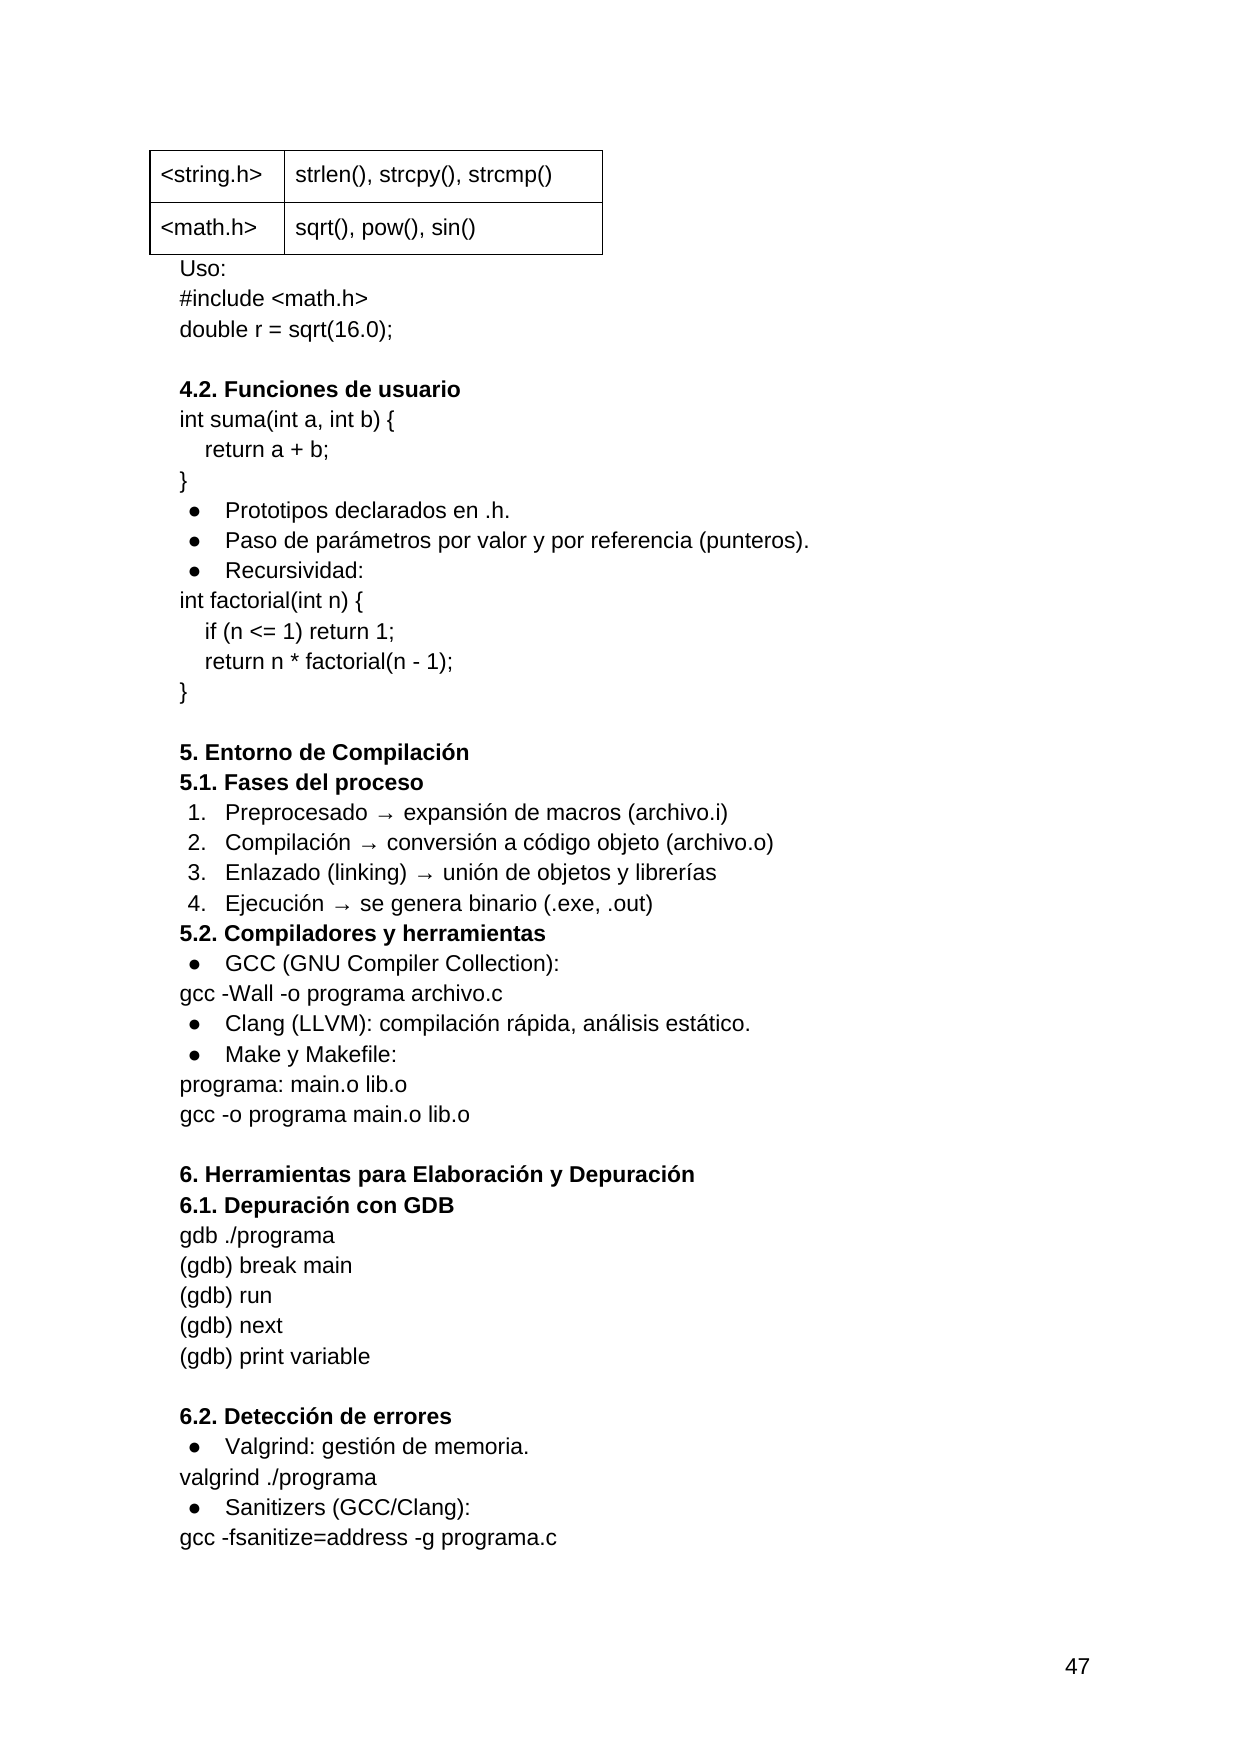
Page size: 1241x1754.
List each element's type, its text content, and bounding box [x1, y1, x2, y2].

text 5.1. Fases del proceso [179, 769, 1090, 795]
text gcc -fsanitize=address -g programa.c [179, 1524, 1090, 1550]
list Compilación → conversión a código objeto (archivo.o) [187, 829, 1090, 856]
table_cell <string.h> [151, 151, 284, 202]
text 6.2. Detección de errores [179, 1403, 1090, 1429]
text (gdb) run [179, 1282, 1090, 1309]
list Preprocesado → expansión de macros (archivo.i) [187, 799, 1090, 825]
text Uso: [179, 255, 1090, 282]
text (gdb) print variable [179, 1343, 1090, 1369]
list Enlazado (linking) → unión de objetos y librerías [187, 859, 1090, 886]
text if (n <= 1) return 1; [179, 618, 1090, 644]
text #include <math.h> [179, 285, 1090, 312]
text programa: main.o lib.o [179, 1071, 1090, 1097]
list Prototipos declarados en .h. [187, 497, 1090, 523]
text gcc -o programa main.o lib.o [179, 1101, 1090, 1127]
list Ejecución → se genera binario (.exe, .out) [187, 889, 1090, 916]
list Valgrind: gestión de memoria. [187, 1433, 1090, 1460]
list Sanitizers (GCC/Clang): [187, 1494, 1090, 1520]
text } [179, 678, 1090, 704]
table_cell sqrt(), pow(), sin() [285, 203, 602, 254]
text gdb ./programa [179, 1222, 1090, 1248]
text int factorial(int n) { [179, 587, 1090, 614]
text int suma(int a, int b) { [179, 406, 1090, 433]
text 5. Entorno de Compilación [179, 738, 1090, 765]
text valgrind ./programa [179, 1463, 1090, 1490]
text 5.2. Compiladores y herramientas [179, 920, 1090, 946]
text } [179, 467, 1090, 493]
list Paso de parámetros por valor y por referencia (punteros). [187, 527, 1090, 553]
text 6.1. Depuración con GDB [179, 1192, 1090, 1218]
text gcc -Wall -o programa archivo.c [179, 980, 1090, 1007]
table_cell strlen(), strcpy(), strcmp() [285, 151, 602, 202]
text 6. Herramientas para Elaboración y Depuración [179, 1161, 1090, 1188]
list Clang (LLVM): compilación rápida, análisis estático. [187, 1010, 1090, 1037]
text return a + b; [179, 436, 1090, 463]
list Make y Makefile: [187, 1041, 1090, 1067]
text (gdb) next [179, 1312, 1090, 1339]
text return n * factorial(n - 1); [179, 648, 1090, 674]
text (gdb) break main [179, 1252, 1090, 1278]
text double r = sqrt(16.0); [179, 316, 1090, 342]
list GCC (GNU Compiler Collection): [187, 950, 1090, 976]
list Recursividad: [187, 557, 1090, 584]
text 4.2. Funciones de usuario [179, 376, 1090, 402]
table_cell <math.h> [151, 203, 284, 254]
